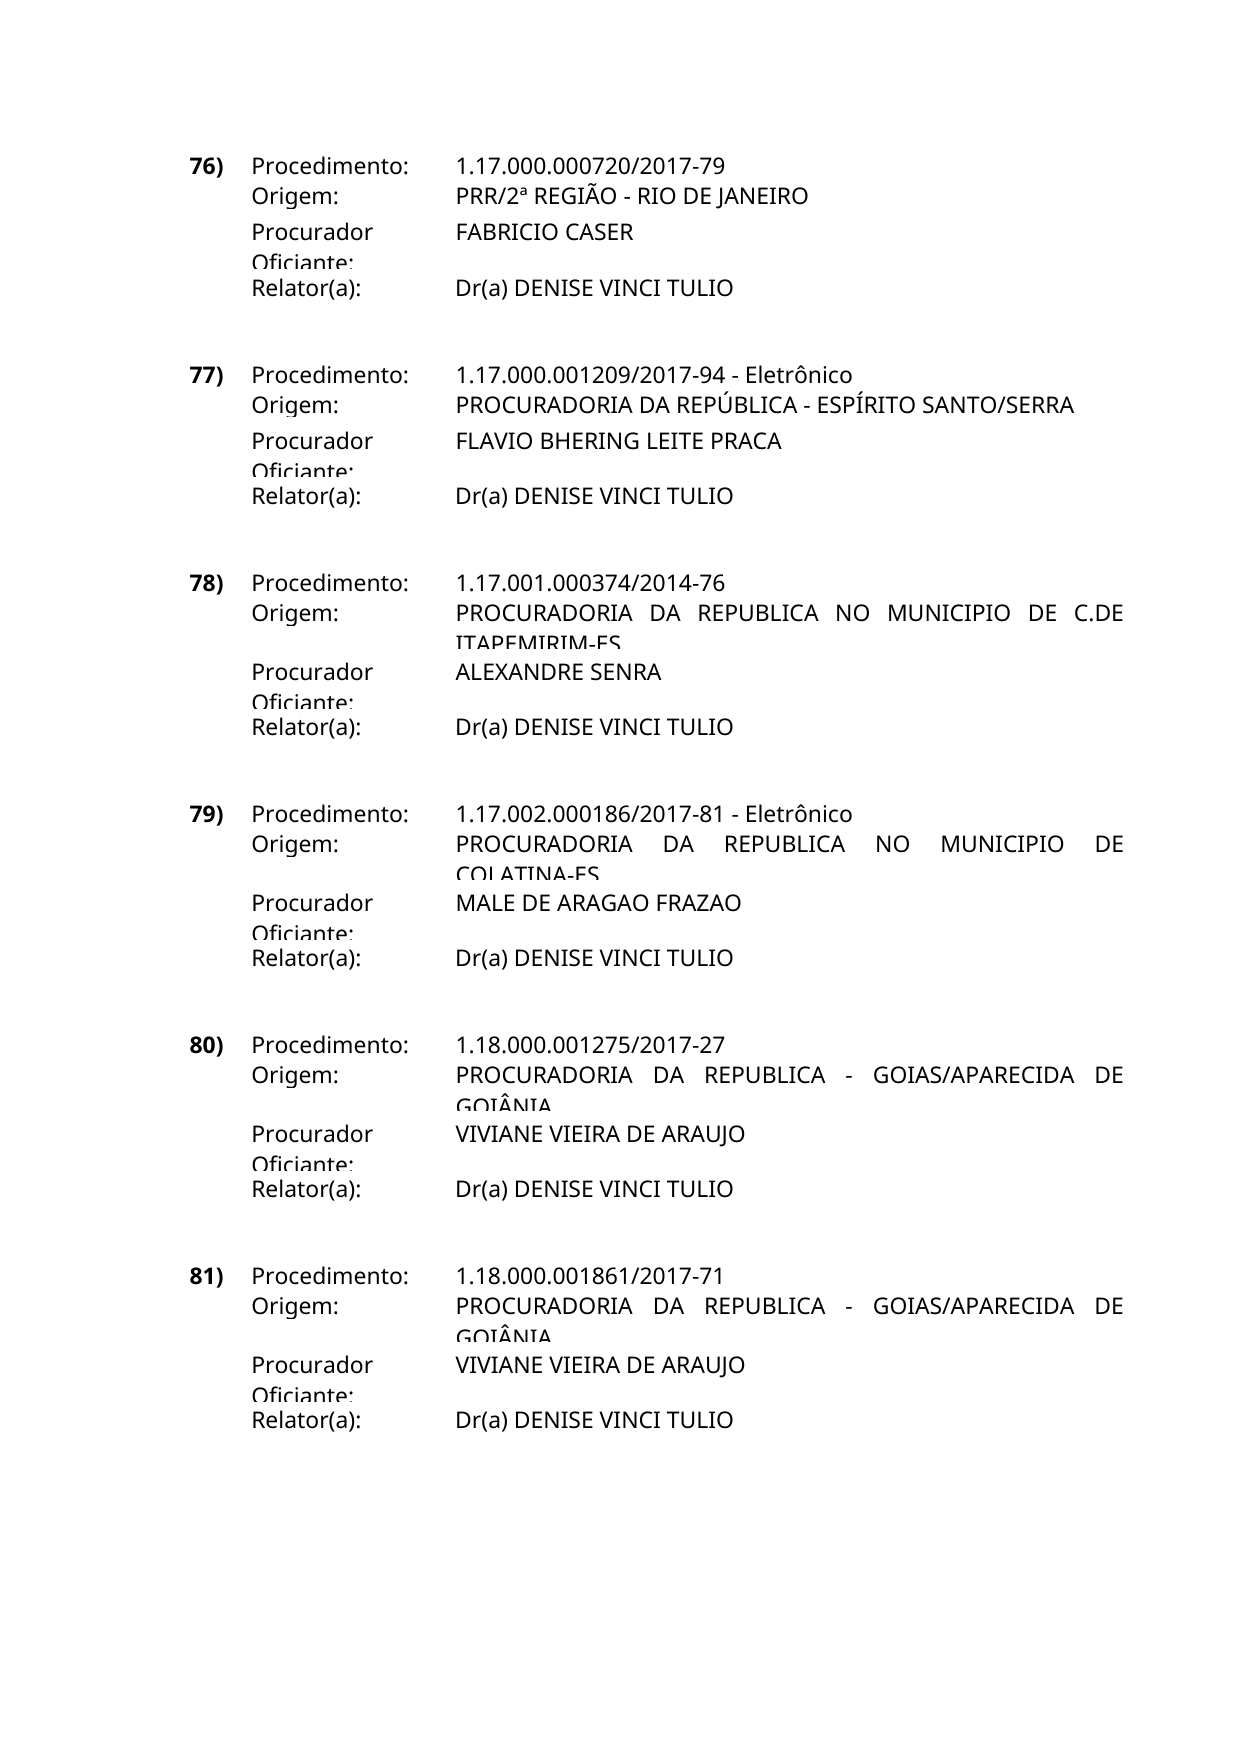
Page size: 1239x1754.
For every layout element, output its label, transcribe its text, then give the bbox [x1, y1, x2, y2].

table_cell [1125, 216, 1239, 267]
table_cell [0, 1110, 189, 1118]
table_cell [1125, 1029, 1239, 1058]
table_cell VIVIANE VIEIRA DE ARAUJO [455, 1118, 1124, 1169]
table_cell [1125, 150, 1239, 178]
table_cell [0, 389, 189, 417]
table_cell [0, 711, 189, 741]
table_cell [1125, 1118, 1239, 1169]
table_cell [455, 1203, 1124, 1260]
table_cell [0, 209, 189, 216]
table_cell [1125, 417, 1239, 424]
table_cell [1125, 359, 1239, 387]
table_cell [455, 209, 1124, 216]
table_cell [251, 879, 455, 887]
table_cell [1125, 656, 1239, 707]
table_cell Origem: [251, 828, 455, 857]
table_cell [189, 887, 251, 938]
table_header Dr(a) DENISE VINCI TULIO [455, 1404, 1122, 1433]
table_cell Origem: [251, 1290, 455, 1319]
table_cell [189, 272, 251, 302]
table_cell [189, 180, 251, 208]
table_header Relator(a): [251, 1173, 455, 1202]
table_cell Procurador Oficiante: [251, 1349, 455, 1401]
table_cell [0, 1290, 189, 1319]
table_cell [1125, 180, 1239, 208]
table_cell [189, 828, 251, 857]
table_cell [0, 741, 189, 798]
table_cell [1125, 425, 1239, 476]
table_cell [1125, 1059, 1239, 1088]
table_cell [0, 1341, 189, 1349]
table_cell [1125, 567, 1239, 596]
table_cell PROCURADORIA DA REPUBLICA - GOIAS/APARECIDA DE GOIÂNIA [455, 1059, 1124, 1110]
table_header Relator(a): [251, 942, 455, 971]
table_header Dr(a) DENISE VINCI TULIO [455, 1173, 1122, 1202]
table_header [1125, 0, 1239, 150]
table_cell MALE DE ARAGAO FRAZAO [455, 887, 1124, 938]
table_cell [189, 1110, 251, 1118]
table_cell [455, 417, 1124, 424]
table_cell [0, 1349, 189, 1400]
table_cell [0, 180, 189, 208]
table_cell [1125, 480, 1239, 510]
table_cell Origem: [251, 1059, 455, 1088]
table_cell [455, 741, 1124, 798]
table_header [251, 0, 455, 150]
table_cell FLAVIO BHERING LEITE PRACA [455, 425, 1124, 476]
table_cell [189, 425, 251, 476]
table_header Dr(a) DENISE VINCI TULIO [455, 942, 1122, 971]
table_cell [455, 1110, 1124, 1118]
table_cell [189, 1203, 251, 1260]
table_cell Procedimento: [251, 567, 455, 596]
table_cell [0, 1404, 189, 1434]
table_cell [189, 389, 251, 417]
table_cell [1125, 887, 1239, 938]
table_cell [189, 626, 251, 648]
table_cell [0, 1029, 189, 1058]
table_cell [189, 879, 251, 887]
table_cell [0, 857, 189, 879]
table_cell [189, 648, 251, 656]
table_cell [1125, 1110, 1239, 1118]
table_cell [1125, 711, 1239, 741]
table_cell 1.17.002.000186/2017-81 - Eletrônico [455, 798, 1124, 827]
table_cell [251, 510, 455, 567]
table_cell Origem: [251, 389, 455, 417]
table_cell [1125, 857, 1239, 879]
table_header Relator(a): [251, 480, 455, 509]
table_header Dr(a) DENISE VINCI TULIO [455, 711, 1122, 740]
table_header [189, 0, 251, 150]
table_cell Procurador Oficiante: [251, 656, 455, 708]
table_cell [1125, 209, 1239, 216]
table_cell Procurador Oficiante: [251, 425, 455, 477]
table_cell [251, 857, 455, 879]
table_cell [455, 1341, 1124, 1349]
table_cell PRR/2ª REGIÃO - RIO DE JANEIRO [455, 180, 1124, 208]
table_cell PROCURADORIA DA REPUBLICA NO MUNICIPIO DE C.DE ITAPEMIRIM-ES [455, 597, 1124, 648]
table_cell [0, 1118, 189, 1169]
table_cell [455, 648, 1124, 656]
table_header Relator(a): [251, 272, 455, 300]
table_cell [0, 828, 189, 857]
table_cell [189, 597, 251, 626]
table_cell [0, 480, 189, 510]
table_cell [1125, 972, 1239, 1029]
table_cell [0, 425, 189, 476]
table_cell FABRICIO CASER [455, 216, 1124, 267]
table_cell [251, 972, 455, 1029]
table_cell [1125, 942, 1239, 972]
table_cell Procedimento: [251, 1029, 455, 1058]
table_cell [0, 656, 189, 707]
table_header Dr(a) DENISE VINCI TULIO [455, 272, 1122, 300]
table_cell Origem: [251, 597, 455, 626]
table_cell [1125, 879, 1239, 887]
table_cell [1125, 828, 1239, 857]
table_cell [0, 1260, 189, 1289]
table_cell [0, 510, 189, 567]
table_cell [189, 510, 251, 567]
table_cell [1125, 1290, 1239, 1319]
table_cell [189, 302, 251, 358]
table_cell [1125, 1404, 1239, 1434]
table_cell [0, 567, 189, 596]
table_cell [251, 302, 455, 358]
table_cell Procurador Oficiante: [251, 1118, 455, 1170]
table_cell [0, 942, 189, 972]
table_cell ALEXANDRE SENRA [455, 656, 1124, 707]
table_cell [1125, 1349, 1239, 1400]
table_cell [251, 648, 455, 656]
table_cell [189, 417, 251, 424]
table_cell Procedimento: [251, 150, 455, 178]
table_header Dr(a) DENISE VINCI TULIO [455, 480, 1122, 509]
table_cell [0, 1319, 189, 1341]
table_cell [189, 1173, 251, 1203]
table_cell [0, 272, 189, 302]
table_cell [189, 972, 251, 1029]
table_cell [189, 711, 251, 741]
table_cell [0, 150, 189, 178]
table_cell PROCURADORIA DA REPUBLICA - GOIAS/APARECIDA DE GOIÂNIA [455, 1290, 1124, 1341]
table_cell [1125, 741, 1239, 798]
table_cell [1125, 597, 1239, 626]
table_cell [1125, 302, 1239, 358]
table_cell [455, 972, 1124, 1029]
table_cell [189, 942, 251, 972]
table_cell 1.17.000.000720/2017-79 [455, 150, 1124, 178]
table_cell [189, 1118, 251, 1169]
table_cell Origem: [251, 180, 455, 208]
table_cell [189, 1290, 251, 1319]
table_cell Procurador Oficiante: [251, 216, 455, 268]
table_cell [0, 972, 189, 1029]
table_cell [0, 597, 189, 626]
table_cell [0, 216, 189, 267]
table_cell [189, 1341, 251, 1349]
table_cell [1125, 272, 1239, 302]
table_cell [1125, 1088, 1239, 1110]
table_cell [1125, 510, 1239, 567]
table_header Relator(a): [251, 1404, 455, 1433]
table_cell [1125, 1260, 1239, 1289]
table_cell [251, 626, 455, 648]
table_cell [189, 1088, 251, 1110]
table_header [0, 0, 189, 150]
table_cell [189, 480, 251, 510]
table_cell [251, 1110, 455, 1118]
table_cell 81) [189, 1260, 251, 1289]
table_header [455, 0, 1124, 150]
table_cell [189, 1404, 251, 1434]
table_cell [1125, 1319, 1239, 1341]
table_cell 76) [189, 150, 251, 178]
table_cell [251, 741, 455, 798]
table_cell [251, 1203, 455, 1260]
table_cell [1125, 1173, 1239, 1203]
table_cell Procedimento: [251, 798, 455, 827]
table_cell [0, 1203, 189, 1260]
table_cell PROCURADORIA DA REPÚBLICA - ESPÍRITO SANTO/SERRA [455, 389, 1124, 417]
table_cell [0, 1059, 189, 1088]
table_cell 77) [189, 359, 251, 387]
table_cell [0, 648, 189, 656]
table_cell [1125, 648, 1239, 656]
table_cell 1.17.000.001209/2017-94 - Eletrônico [455, 359, 1124, 387]
table_cell 80) [189, 1029, 251, 1058]
table_cell PROCURADORIA DA REPUBLICA NO MUNICIPIO DE COLATINA-ES [455, 828, 1124, 879]
table_cell 1.18.000.001861/2017-71 [455, 1260, 1124, 1289]
table_cell [455, 302, 1124, 358]
table_cell Procedimento: [251, 359, 455, 387]
table_cell [0, 1088, 189, 1110]
table_cell [1125, 626, 1239, 648]
table_cell [0, 302, 189, 358]
table_cell [189, 1349, 251, 1400]
table_cell [251, 1341, 455, 1349]
table_cell [455, 879, 1124, 887]
table_cell 78) [189, 567, 251, 596]
table_cell [1125, 1341, 1239, 1349]
table_cell [0, 417, 189, 424]
table_cell [251, 1088, 455, 1110]
table_cell [0, 359, 189, 387]
table_cell [189, 656, 251, 707]
table_cell Procurador Oficiante: [251, 887, 455, 939]
table_cell [251, 1319, 455, 1341]
table_cell [0, 1173, 189, 1203]
table_cell [189, 1059, 251, 1088]
table_cell [0, 879, 189, 887]
table_cell Procedimento: [251, 1260, 455, 1289]
table_cell [1125, 798, 1239, 827]
table_cell [189, 857, 251, 879]
table_cell [251, 209, 455, 216]
table_cell [455, 510, 1124, 567]
table_cell [0, 887, 189, 938]
table_cell [1125, 1203, 1239, 1260]
table_cell [0, 626, 189, 648]
table_cell 1.18.000.001275/2017-27 [455, 1029, 1124, 1058]
table_cell VIVIANE VIEIRA DE ARAUJO [455, 1349, 1124, 1400]
table_cell 79) [189, 798, 251, 827]
table_cell 1.17.001.000374/2014-76 [455, 567, 1124, 596]
table_cell [1125, 389, 1239, 417]
table_header Relator(a): [251, 711, 455, 740]
table_cell [251, 417, 455, 424]
table_cell [189, 741, 251, 798]
table_cell [189, 209, 251, 216]
table_cell [189, 216, 251, 267]
table_cell [189, 1319, 251, 1341]
table_cell [0, 798, 189, 827]
